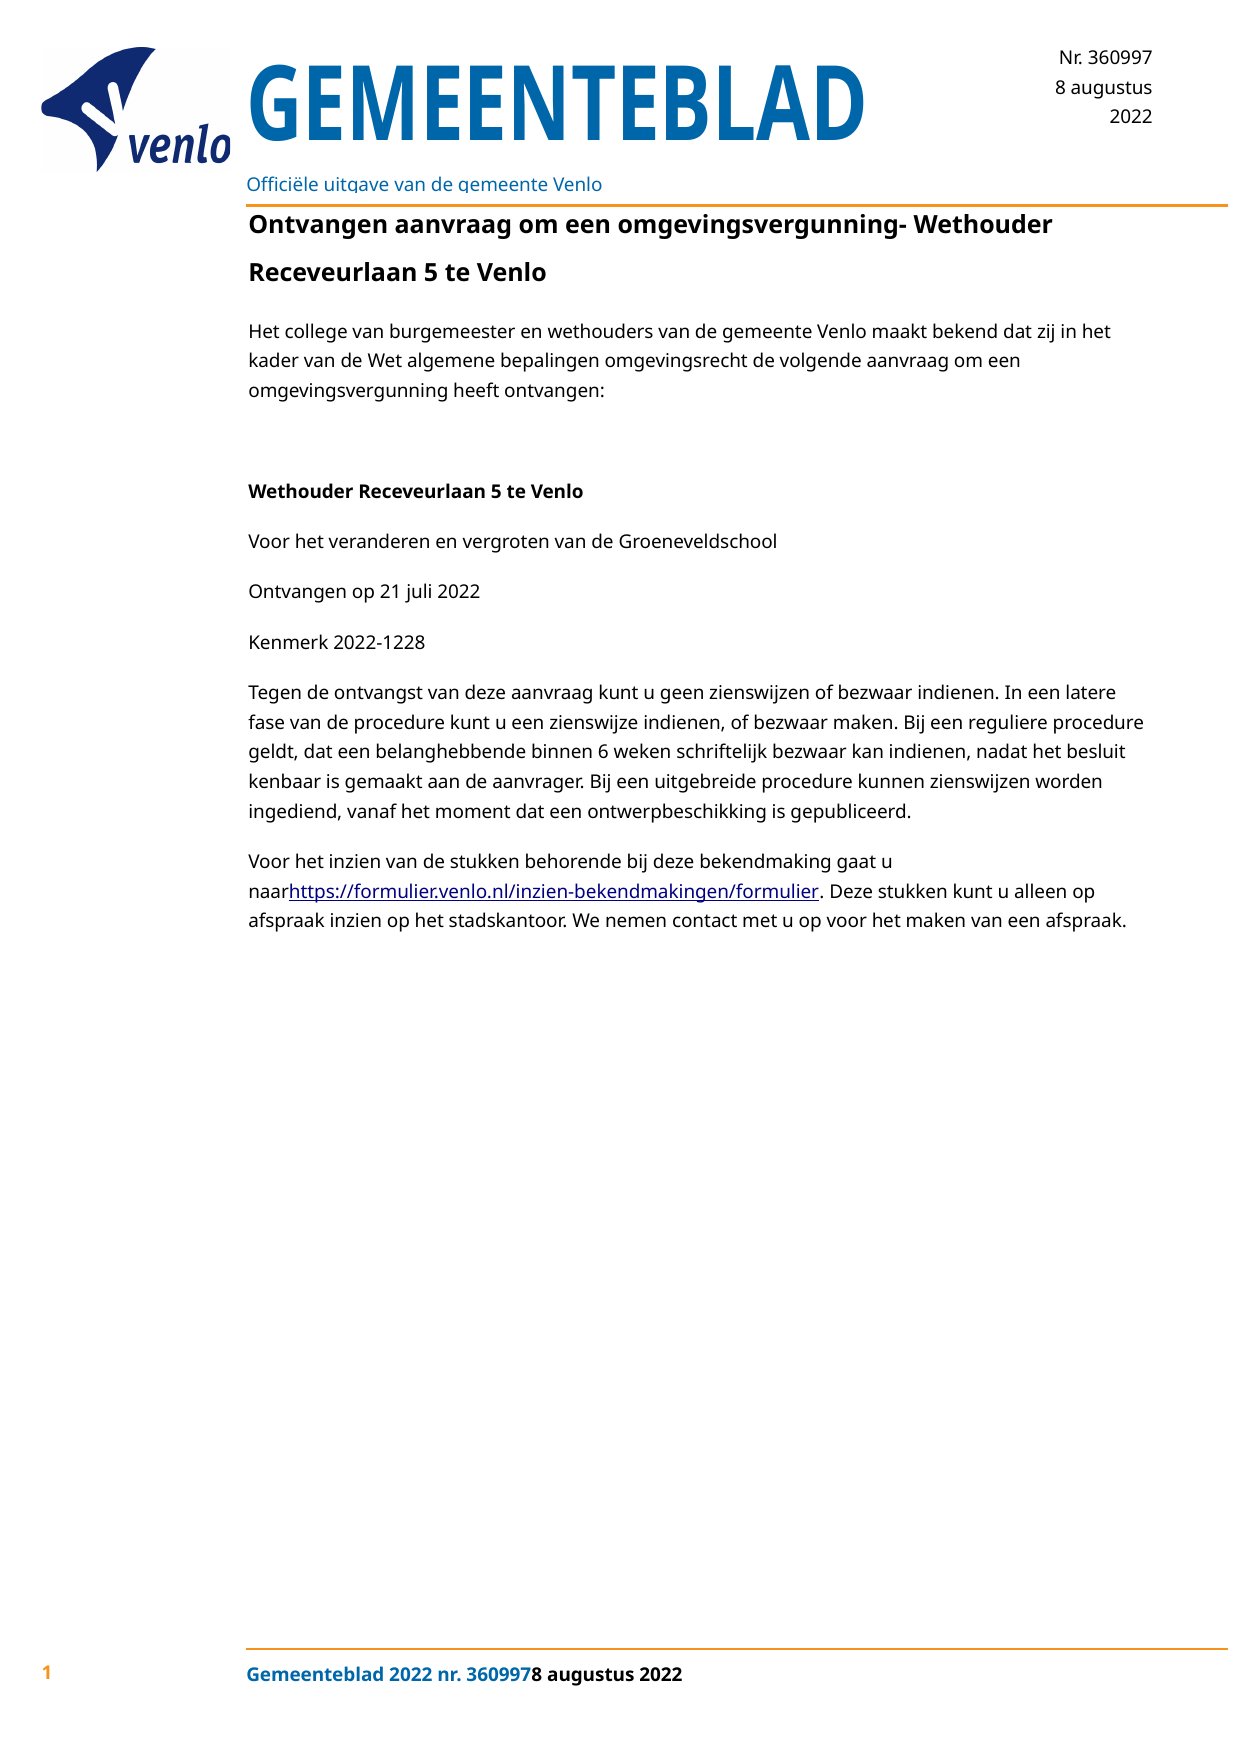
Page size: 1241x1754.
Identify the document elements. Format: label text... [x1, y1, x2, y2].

text Voor het inzien van de stukken behorende bij deze bekendmaking gaat u naarhttps://formulier.venlo.nl/inzien-bekendmakingen/formulier. Deze stukken kunt u alleen op afspraak inzien op het stadskantoor. We nemen contact met u op voor het maken van een afspraak. [248, 848, 1152, 933]
text Ontvangen op 21 juli 2022 [248, 579, 1152, 604]
text Het college van burgemeester en wethouders van de gemeente Venlo maakt bekend dat zij in het kader van de Wet algemene bepalingen omgevingsrecht de volgende aanvraag om een omgevingsvergunning heeft ontvangen: [248, 318, 1152, 403]
picture [41, 47, 231, 172]
text Ontvangen aanvraag om een omgevingsvergunning- Wethouder Receveurlaan 5 te Venlo [248, 207, 1152, 288]
text Wethouder Receveurlaan 5 te Venlo [248, 478, 1152, 504]
text Kenmerk 2022-1228 [248, 629, 1152, 655]
text Voor het veranderen en vergroten van de Groeneveldschool [248, 528, 1152, 554]
text Tegen de ontvangst van deze aanvraag kunt u geen zienswijzen of bezwaar indienen. In een latere fase van de procedure kunt u een zienswijze indienen, of bezwaar maken. Bij een reguliere procedure geldt, dat een belanghebbende binnen 6 weken schriftelijk bezwaar kan indienen, nadat het besluit kenbaar is gemaakt aan de aanvrager. Bij een uitgebreide procedure kunnen zienswijzen worden ingediend, vanaf het moment dat een ontwerpbeschikking is gepubliceerd. [248, 679, 1152, 824]
